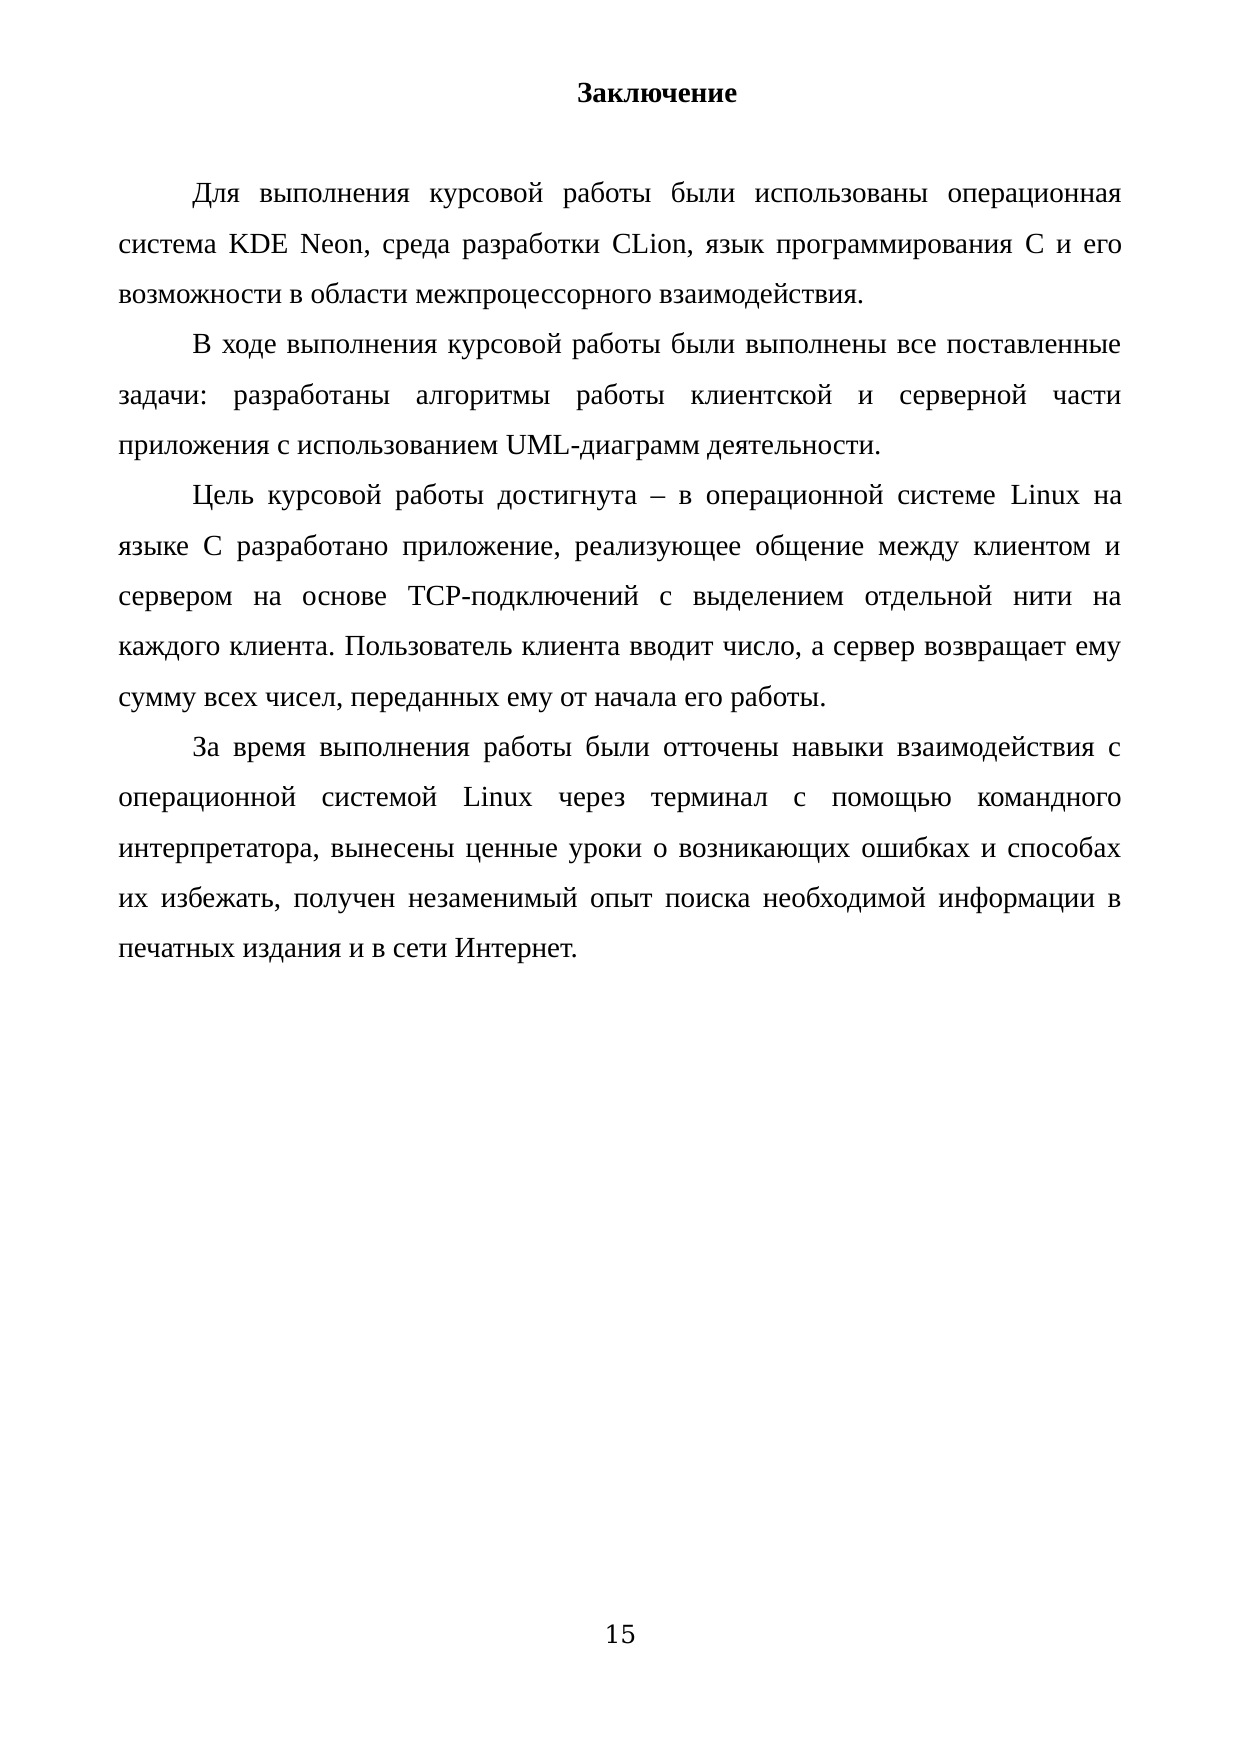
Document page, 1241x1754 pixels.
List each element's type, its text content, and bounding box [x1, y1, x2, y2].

text Для выполнения курсовой работы были использованы операционная система KDE Neon, среда разработки CLion, язык программирования C и его возможности в области межпроцессорного взаимодействия. [118, 176, 1122, 310]
text За время выполнения работы были отточены навыки взаимодействия с операционной системой Linux через терминал с помощью командного интерпретатора, вынесены ценные уроки о возникающих ошибках и способах их избежать, получен незаменимый опыт поиска необходимой информации в печатных издания и в сети Интернет. [118, 729, 1122, 964]
text Цель курсовой работы достигнута – в операционной системе Linux на языке С разработано приложение, реализующее общение между клиентом и сервером на основе TCP-подключений с выделением отдельной нити на каждого клиента. Пользователь клиента вводит число, а сервер возвращает ему сумму всех чисел, переданных ему от начала его работы. [118, 477, 1122, 712]
text Заключение [118, 75, 1122, 108]
text В ходе выполнения курсовой работы были выполнены все поставленные задачи: разработаны алгоритмы работы клиентской и серверной части приложения с использованием UML-диаграмм деятельности. [118, 327, 1122, 461]
